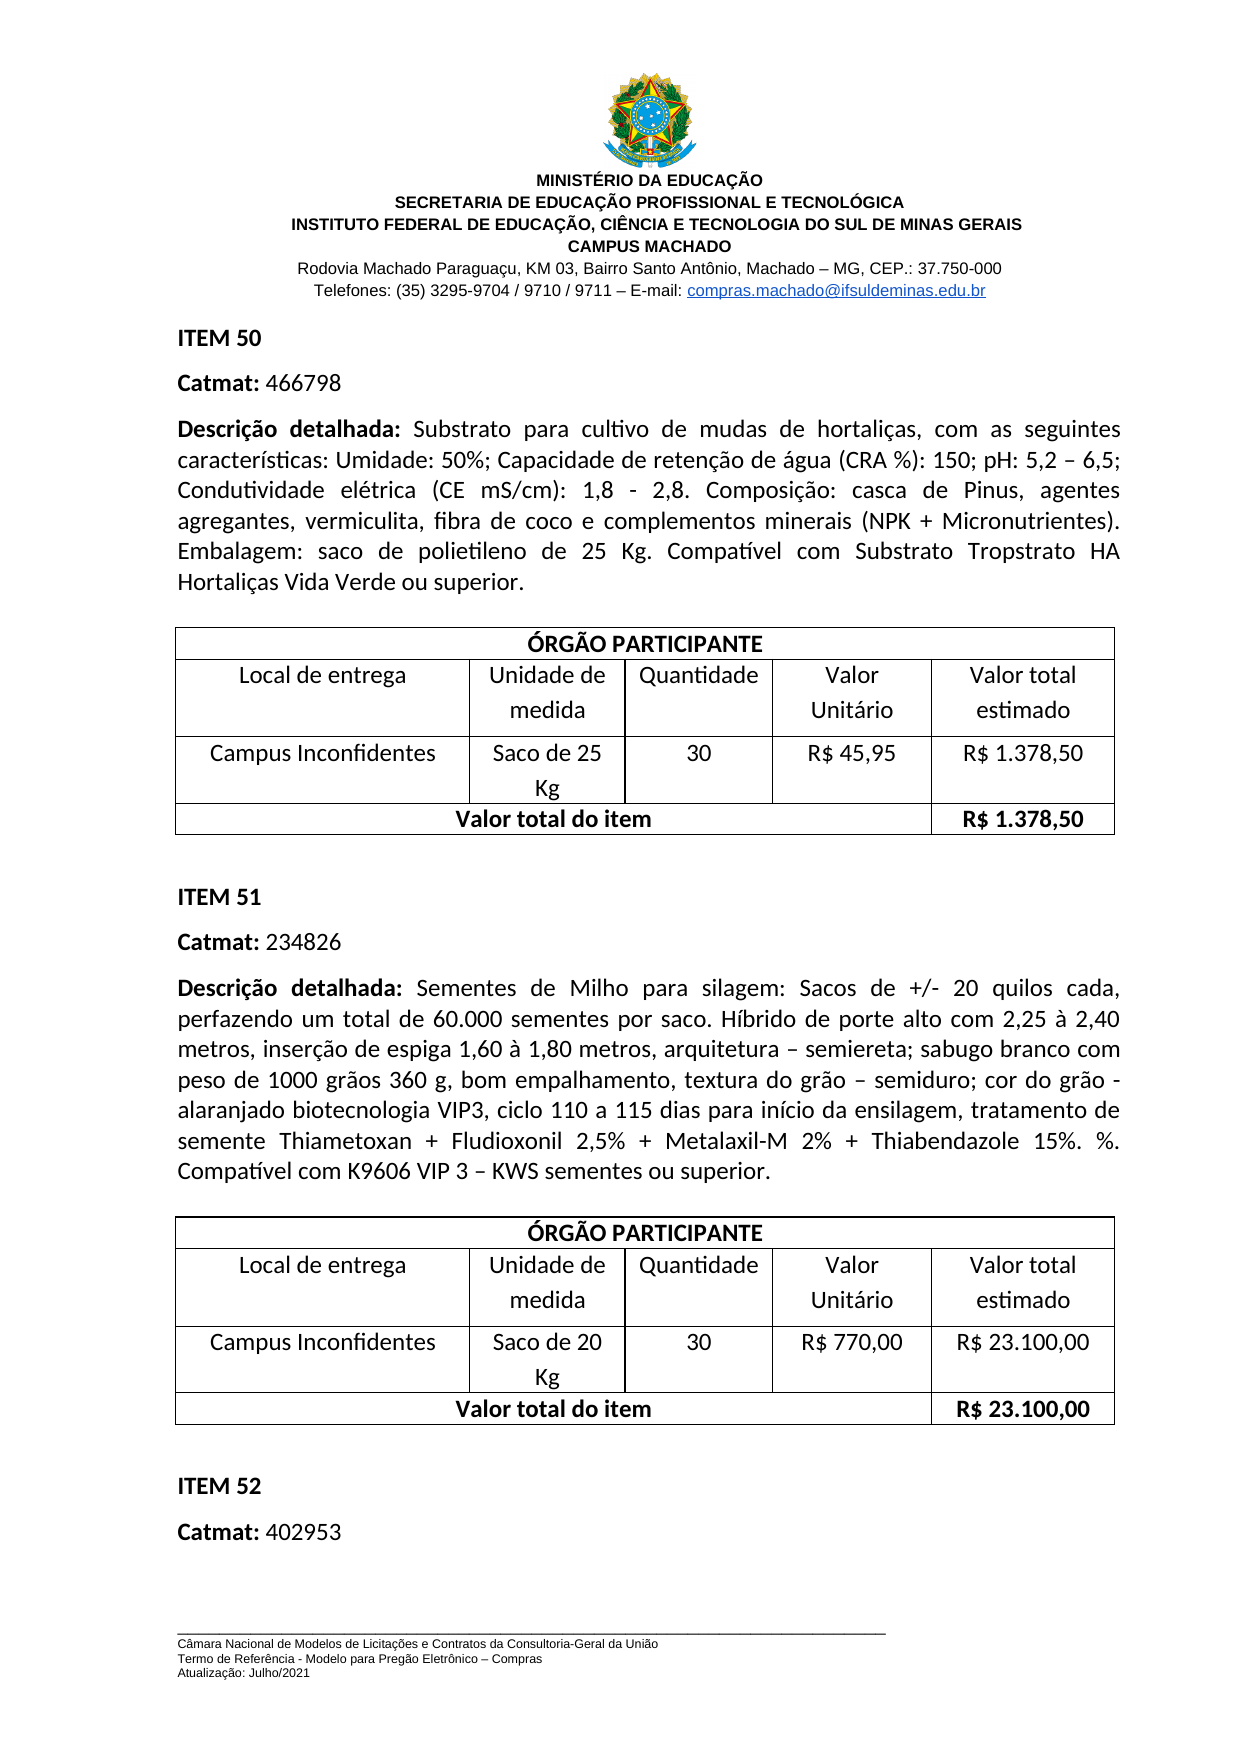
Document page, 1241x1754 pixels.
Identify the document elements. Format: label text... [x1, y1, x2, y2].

table_cell Valor Unitário [773, 1249, 931, 1326]
picture [603, 73, 697, 168]
table_cell Valor Unitário [773, 660, 931, 736]
picture [643, 163, 658, 168]
table_cell R$ 770,00 [773, 1327, 931, 1392]
table_cell Valor total do item [176, 1393, 931, 1424]
text Catmat: 402953 [177, 1516, 1122, 1547]
text Descrição detalhada: Substrato para cultivo de mudas de hortaliças, com as seguintes características: Umidade: 50%; Capacidade de retenção de água (CRA %): 150; pH: 5,2 – 6,5; Condutividade elétrica (CE mS/cm): 1,8 - 2,8. Composição: casca de Pinus, agentes agregantes, vermiculita, fibra de coco e complementos minerais (NPK + Micronutrientes). Embalagem: saco de polietileno de 25 Kg. Compatível com Substrato Tropstrato HA Hortaliças Vida Verde ou superior. [177, 413, 1122, 596]
table_cell 30 [626, 737, 772, 802]
text ITEM 51 [177, 881, 1122, 911]
table_cell Valor total estimado [932, 1249, 1114, 1326]
table_cell Local de entrega [176, 660, 469, 736]
table_cell 30 [626, 1327, 772, 1392]
table_cell Saco de 25 Kg [470, 737, 624, 802]
table_cell Local de entrega [176, 1249, 469, 1326]
table_cell Quantidade [626, 660, 772, 736]
table_cell Valor total estimado [932, 660, 1114, 736]
text Descrição detalhada: Sementes de Milho para silagem: Sacos de +/- 20 quilos cada, perfazendo um total de 60.000 sementes por saco. Híbrido de porte alto com 2,25 à 2,40 metros, inserção de espiga 1,60 à 1,80 metros, arquitetura – semiereta; sabugo branco com peso de 1000 grãos 360 g, bom empalhamento, textura do grão – semiduro; cor do grão - alaranjado biotecnologia VIP3, ciclo 110 a 115 dias para início da ensilagem, tratamento de semente Thiametoxan + Fludioxonil 2,5% + Metalaxil-M 2% + Thiabendazole 15%. %. Compatível com K9606 VIP 3 – KWS sementes ou superior. [177, 972, 1122, 1186]
table_cell Unidade de medida [470, 1249, 624, 1326]
table_cell Campus Inconfidentes [176, 1327, 469, 1392]
picture [669, 149, 680, 155]
text ITEM 50 [177, 322, 1122, 352]
table_cell Valor total do item [176, 804, 931, 834]
table_cell Quantidade [626, 1249, 772, 1326]
table_cell Campus Inconfidentes [176, 737, 469, 802]
table_cell R$ 1.378,50 [932, 737, 1114, 802]
text Catmat: 234826 [177, 927, 1122, 957]
table_cell Saco de 20 Kg [470, 1327, 624, 1392]
table_cell R$ 23.100,00 [932, 1327, 1114, 1392]
table_header ÓRGÃO PARTICIPANTE [176, 1218, 1114, 1248]
table_cell R$ 45,95 [773, 737, 931, 802]
table_cell Unidade de medida [470, 660, 624, 736]
table_cell R$ 1.378,50 [932, 804, 1114, 834]
table_header ÓRGÃO PARTICIPANTE [176, 628, 1114, 658]
text ITEM 52 [177, 1470, 1122, 1501]
table_cell R$ 23.100,00 [932, 1393, 1114, 1424]
text Catmat: 466798 [177, 367, 1122, 398]
